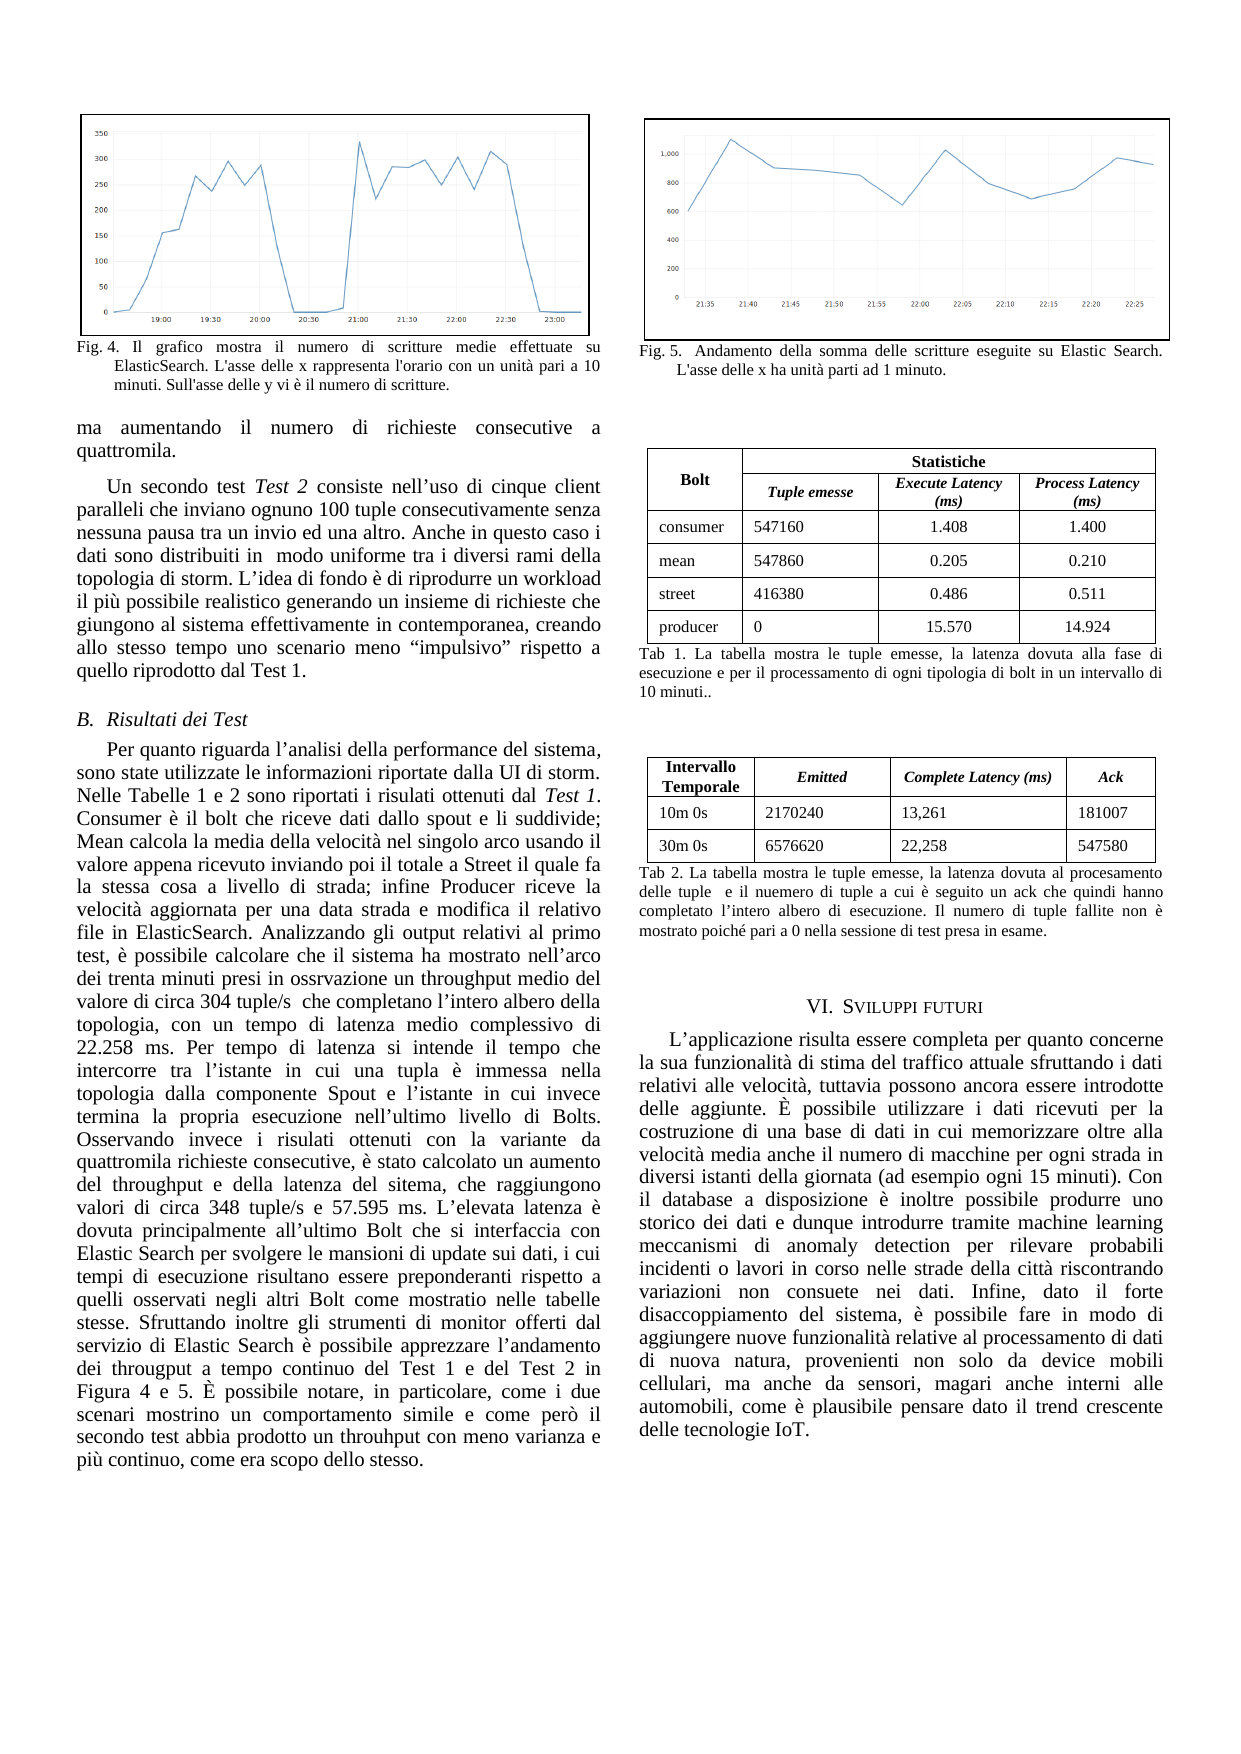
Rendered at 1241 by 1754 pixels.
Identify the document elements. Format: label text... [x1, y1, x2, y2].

table_cell street [648, 578, 742, 610]
text Tab 2. La tabella mostra le tuple emesse, la latenza dovuta al procesamento delle tuple e il nuemero di tuple a cui è seguito un ack che quindi hanno completato l’intero albero di esecuzione. Il numero di tuple fallite non è mostrato poiché pari a 0 nella sessione di test presa in esame. [639, 863, 1164, 939]
text L’applicazione risulta essere completa per quanto concerne la sua funzionalità di stima del traffico attuale sfruttando i dati relativi alle velocità, tuttavia possono ancora essere introdotte delle aggiunte. È possibile utilizzare i dati ricevuti per la costruzione di una base di dati in cui memorizzare oltre alla velocità media anche il numero di macchine per ogni strada in diversi istanti della giornata (ad esempio ogni 15 minuti). Con il database a disposizione è inoltre possibile produrre uno storico dei dati e dunque introdurre tramite machine learning meccanismi di anomaly detection per rilevare probabili incidenti o lavori in corso nelle strade della città riscontrando variazioni non consuete nei dati. Infine, dato il forte disaccoppiamento del sistema, è possibile fare in modo di aggiungere nuove funzionalità relative al processamento di dati di nuova natura, provenienti non solo da device mobili cellulari, ma anche da sensori, magari anche interni alle automobili, come è plausibile pensare dato il trend crescente delle tecnologie IoT. [639, 1027, 1164, 1441]
table_cell 0.205 [879, 544, 1019, 576]
table_header Bolt [648, 449, 742, 510]
table_cell consumer [648, 511, 742, 543]
table_cell 547580 [1067, 830, 1155, 862]
table_cell 0.210 [1020, 544, 1155, 576]
table_cell 22,258 [891, 830, 1066, 862]
table_cell producer [648, 611, 742, 643]
table_cell mean [648, 544, 742, 576]
list [645, 120, 1169, 339]
table_cell 6576620 [755, 830, 890, 862]
table_cell 547160 [743, 511, 878, 543]
table_cell 181007 [1067, 797, 1155, 829]
text Per quanto riguarda l’analisi della performance del sistema, sono state utilizzate le informazioni riportate dalla UI di storm. Nelle Tabelle 1 e 2 sono riportati i risulati ottenuti dal Test 1. Consumer è il bolt che riceve dati dallo spout e li suddivide; Mean calcola la media della velocità nel singolo arco usando il valore appena ricevuto inviando poi il totale a Street il quale fa la stessa cosa a livello di strada; infine Producer riceve la velocità aggiornata per una data strada e modifica il relativo file in ElasticSearch. Analizzando gli output relativi al primo test, è possibile calcolare che il sistema ha mostrato nell’arco dei trenta minuti presi in ossrvazione un throughput medio del valore di circa 304 tuple/s che completano l’intero albero della topologia, con un tempo di latenza medio complessivo di 22.258 ms. Per tempo di latenza si intende il tempo che intercorre tra l’istante in cui una tupla è immessa nella topologia dalla componente Spout e l’istante in cui invece termina la propria esecuzione nell’ultimo livello di Bolts. Osservando invece i risulati ottenuti con la variante da quattromila richieste consecutive, è stato calcolato un aumento del throughput e della latenza del sitema, che raggiungono valori di circa 348 tuple/s e 57.595 ms. L’elevata latenza è dovuta principalmente all’ultimo Bolt che si interfaccia con Elastic Search per svolgere le mansioni di update sui dati, i cui tempi di esecuzione risultano essere preponderanti rispetto a quelli osservati negli altri Bolt come mostratio nelle tabelle stesse. Sfruttando inoltre gli strumenti di monitor offerti dal servizio di Elastic Search è possibile apprezzare l’andamento dei througput a tempo continuo del Test 1 e del Test 2 in Figura 4 e 5. È possibile notare, in particolare, come i due scenari mostrino un comportamento simile e come però il secondo test abbia prodotto un throuhput con meno varianza e più continuo, come era scopo dello stesso. [76, 737, 601, 1471]
table_cell Process Latency (ms) [1020, 474, 1155, 510]
subtitle Sviluppi futuri [639, 994, 1164, 1018]
table_header Ack [1067, 758, 1155, 796]
table_cell 0.486 [879, 578, 1019, 610]
text Un secondo test Test 2 consiste nell’uso di cinque client paralleli che inviano ognuno 100 tuple consecutivamente senza nessuna pausa tra un invio ed una altro. Anche in questo caso i dati sono distribuiti in modo uniforme tra i diversi rami della topologia di storm. L’idea di fondo è di riprodurre un workload il più possibile realistico generando un insieme di richieste che giungono al sistema effettivamente in contemporanea, creando allo stesso tempo uno scenario meno “impulsivo” rispetto a quello riprodotto dal Test 1. [76, 474, 601, 682]
table_cell 416380 [743, 578, 878, 610]
table_cell 0.511 [1020, 578, 1155, 610]
list Andamento della somma delle scritture eseguite su Elastic Search. L'asse delle x ha unità parti ad 1 minuto. [639, 112, 1164, 379]
table_cell 13,261 [891, 797, 1066, 829]
table_cell 10m 0s [648, 797, 754, 829]
table_cell 2170240 [755, 797, 890, 829]
table_cell Execute Latency (ms) [879, 474, 1019, 510]
table_cell 14.924 [1020, 611, 1155, 643]
table_cell 0 [743, 611, 878, 643]
table_cell 15.570 [879, 611, 1019, 643]
table_cell 1.408 [879, 511, 1019, 543]
table_header Complete Latency (ms) [891, 758, 1066, 796]
table_cell Tuple emesse [743, 474, 878, 510]
text Tab 1. La tabella mostra le tuple emesse, la latenza dovuta alla fase di esecuzione e per il processamento di ogni tipologia di bolt in un intervallo di 10 minuti.. [639, 643, 1164, 701]
table_cell 1.400 [1020, 511, 1155, 543]
text ma aumentando il numero di richieste consecutive a quattromila. [76, 415, 601, 462]
table_header Statistiche [743, 449, 1155, 473]
table_header Emitted [755, 758, 890, 796]
table_cell 30m 0s [648, 830, 754, 862]
list Il grafico mostra il numero di scritture medie effettuate su ElasticSearch. L'asse delle x rappresenta l'orario con un unità pari a 10 minuti. Sull'asse delle y vi è il numero di scritture. [76, 112, 601, 394]
table_cell 547860 [743, 544, 878, 576]
table_header Intervallo Temporale [648, 758, 754, 796]
subtitle Risultati dei Test [76, 707, 601, 731]
